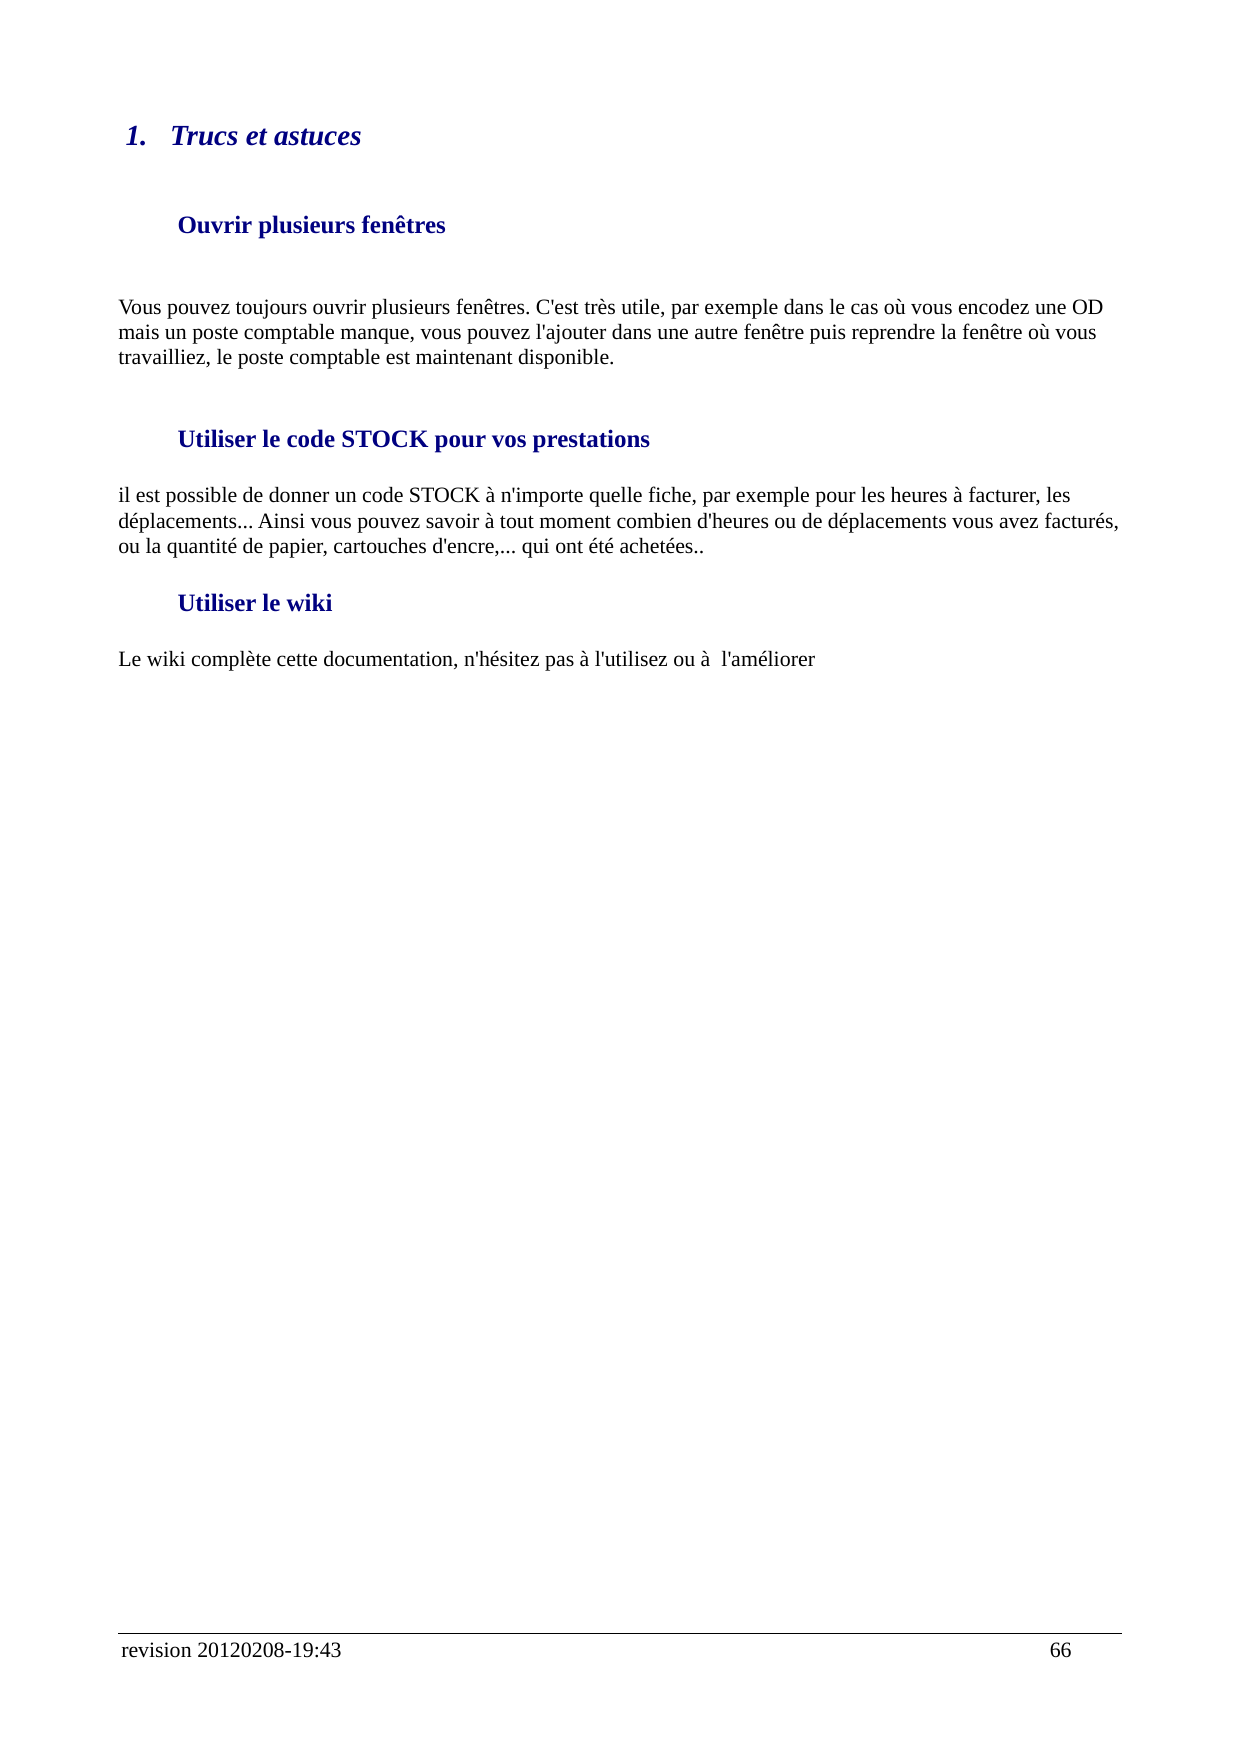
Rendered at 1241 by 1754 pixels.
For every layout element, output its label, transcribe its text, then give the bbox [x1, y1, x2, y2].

subtitle Utiliser le wiki [177, 588, 1122, 616]
text Le wiki complète cette documentation, n'hésitez pas à l'utilisez ou à l'améliorer [118, 646, 1122, 671]
subtitle Trucs et astuces [118, 118, 1122, 152]
subtitle Utiliser le code STOCK pour vos prestations [177, 424, 1122, 453]
text il est possible de donner un code STOCK à n'importe quelle fiche, par exemple pour les heures à facturer, les déplacements... Ainsi vous pouvez savoir à tout moment combien d'heures ou de déplacements vous avez facturés, ou la quantité de papier, cartouches d'encre,... qui ont été achetées.. [118, 482, 1122, 558]
text Vous pouvez toujours ouvrir plusieurs fenêtres. C'est très utile, par exemple dans le cas où vous encodez une OD mais un poste comptable manque, vous pouvez l'ajouter dans une autre fenêtre puis reprendre la fenêtre où vous travailliez, le poste comptable est maintenant disponible. [118, 294, 1122, 369]
subtitle Ouvrir plusieurs fenêtres [177, 211, 1122, 239]
